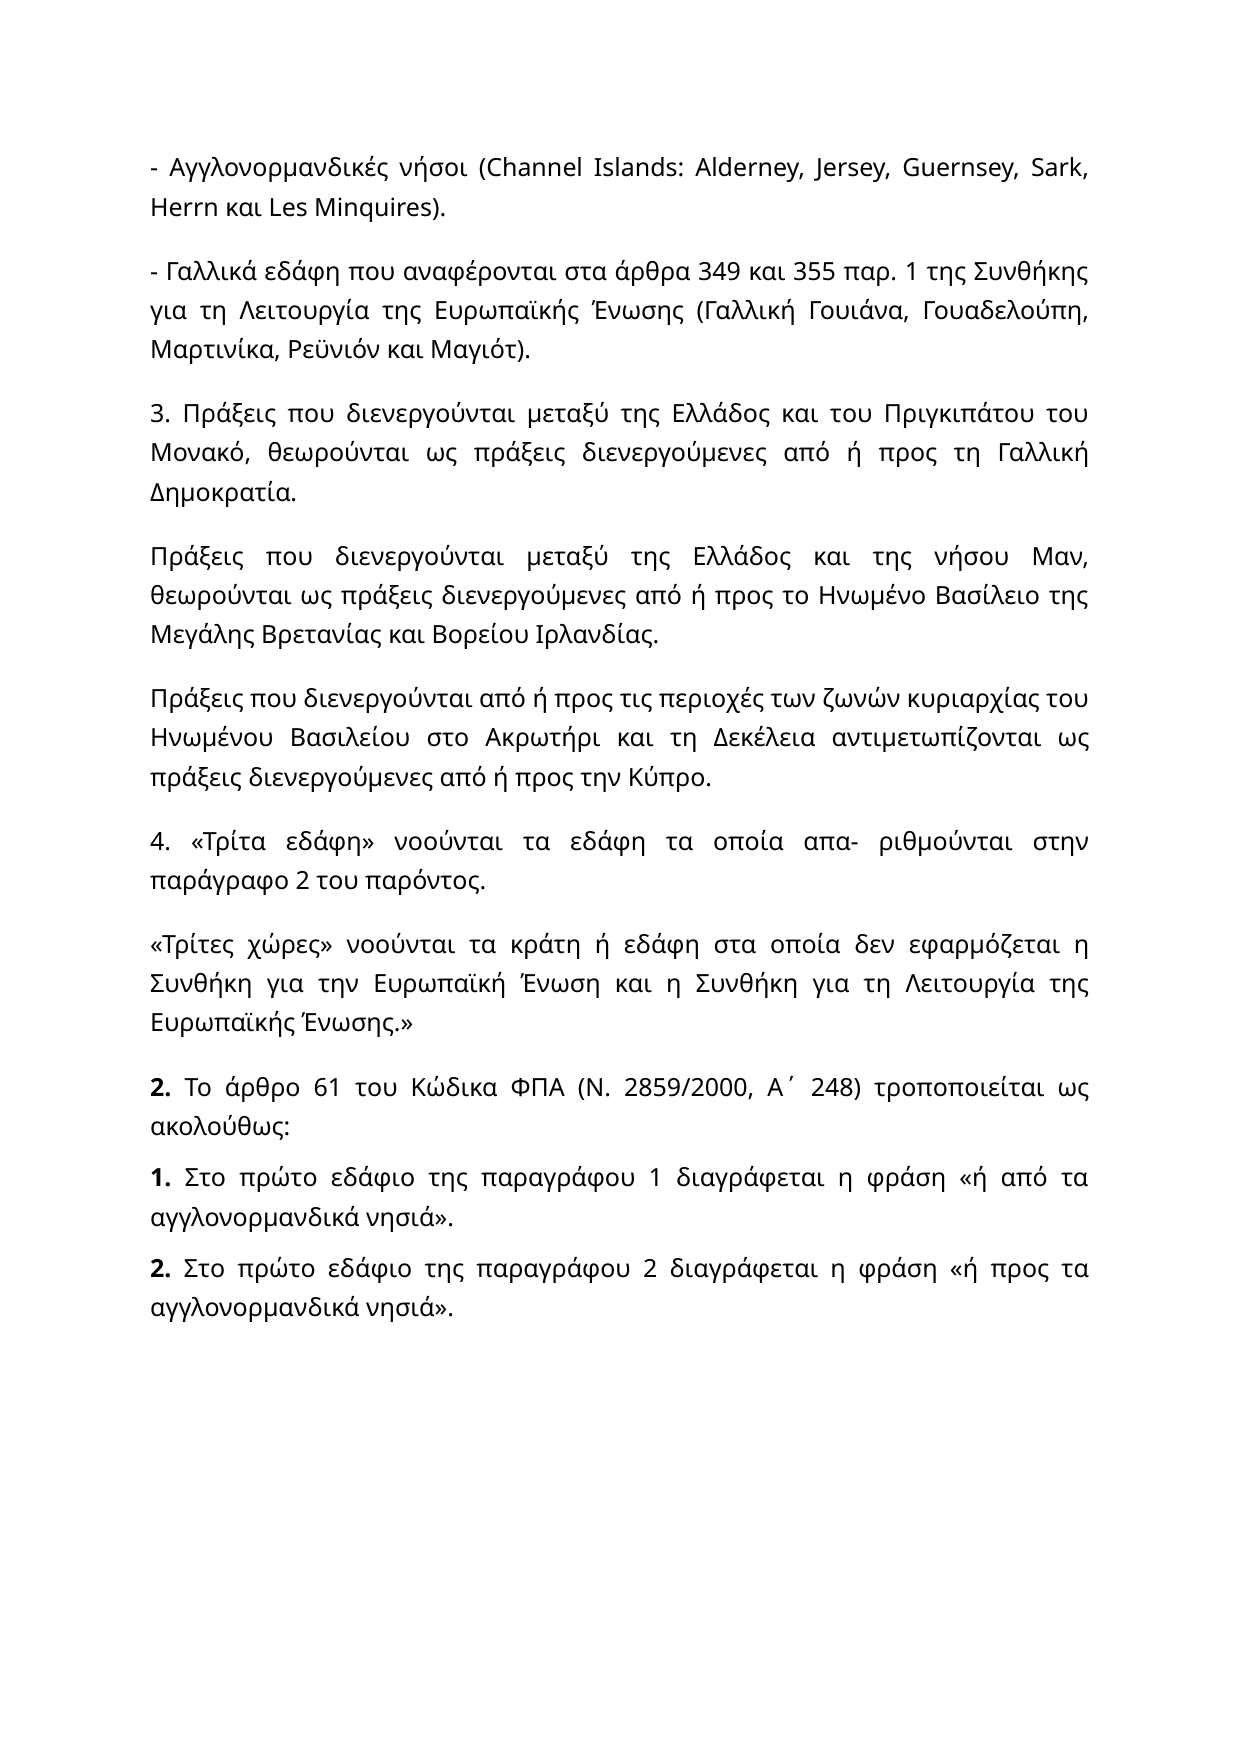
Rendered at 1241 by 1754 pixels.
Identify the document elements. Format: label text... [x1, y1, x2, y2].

text Πράξεις που διενεργούνται από ή προς τις περιοχές των ζωνών κυριαρχίας του Ηνωμένου Βασιλείου στο Ακρωτήρι και τη Δεκέλεια αντιμετωπίζονται ως πράξεις διενεργούμενες από ή προς την Κύπρο. [150, 681, 1090, 793]
text 1. Στο πρώτο εδάφιο της παραγράφου 1 διαγράφεται η φράση «ή από τα αγγλονορμανδικά νησιά». [150, 1160, 1090, 1233]
text Πράξεις που διενεργούνται μεταξύ της Ελλάδος και της νήσου Μαν, θεωρούνται ως πράξεις διενεργούμενες από ή προς το Ηνωμένο Βασίλειο της Μεγάλης Βρετανίας και Βορείου Ιρλανδίας. [150, 538, 1090, 651]
text - Αγγλονορμανδικές νήσοι (Channel Islands: Alderney, Jersey, Guernsey, Sark, Herrn και Les Minquires). [150, 150, 1090, 223]
text «Τρίτες χώρες» νοούνται τα κράτη ή εδάφη στα οποία δεν εφαρμόζεται η Συνθήκη για την Ευρωπαϊκή Ένωση και η Συνθήκη για τη Λειτουργία της Ευρωπαϊκής Ένωσης.» [150, 927, 1090, 1039]
text 2. Στο πρώτο εδάφιο της παραγράφου 2 διαγράφεται η φράση «ή προς τα αγγλονορμανδικά νησιά». [150, 1251, 1090, 1324]
text 2. Το άρθρο 61 του Κώδικα ΦΠΑ (Ν. 2859/2000, Α΄ 248) τροποποιείται ως ακολούθως: [150, 1069, 1090, 1142]
text 3. Πράξεις που διενεργούνται μεταξύ της Ελλάδος και του Πριγκιπάτου του Μονακό, θεωρούνται ως πράξεις διενεργούμενες από ή προς τη Γαλλική Δημοκρατία. [150, 396, 1090, 508]
text - Γαλλικά εδάφη που αναφέρονται στα άρθρα 349 και 355 παρ. 1 της Συνθήκης για τη Λειτουργία της Ευρωπαϊκής Ένωσης (Γαλλική Γουιάνα, Γουαδελούπη, Μαρτινίκα, Ρεϋνιόν και Μαγιότ). [150, 253, 1090, 366]
text 4. «Τρίτα εδάφη» νοούνται τα εδάφη τα οποία απα- ριθμούνται στην παράγραφο 2 του παρόντος. [150, 823, 1090, 897]
